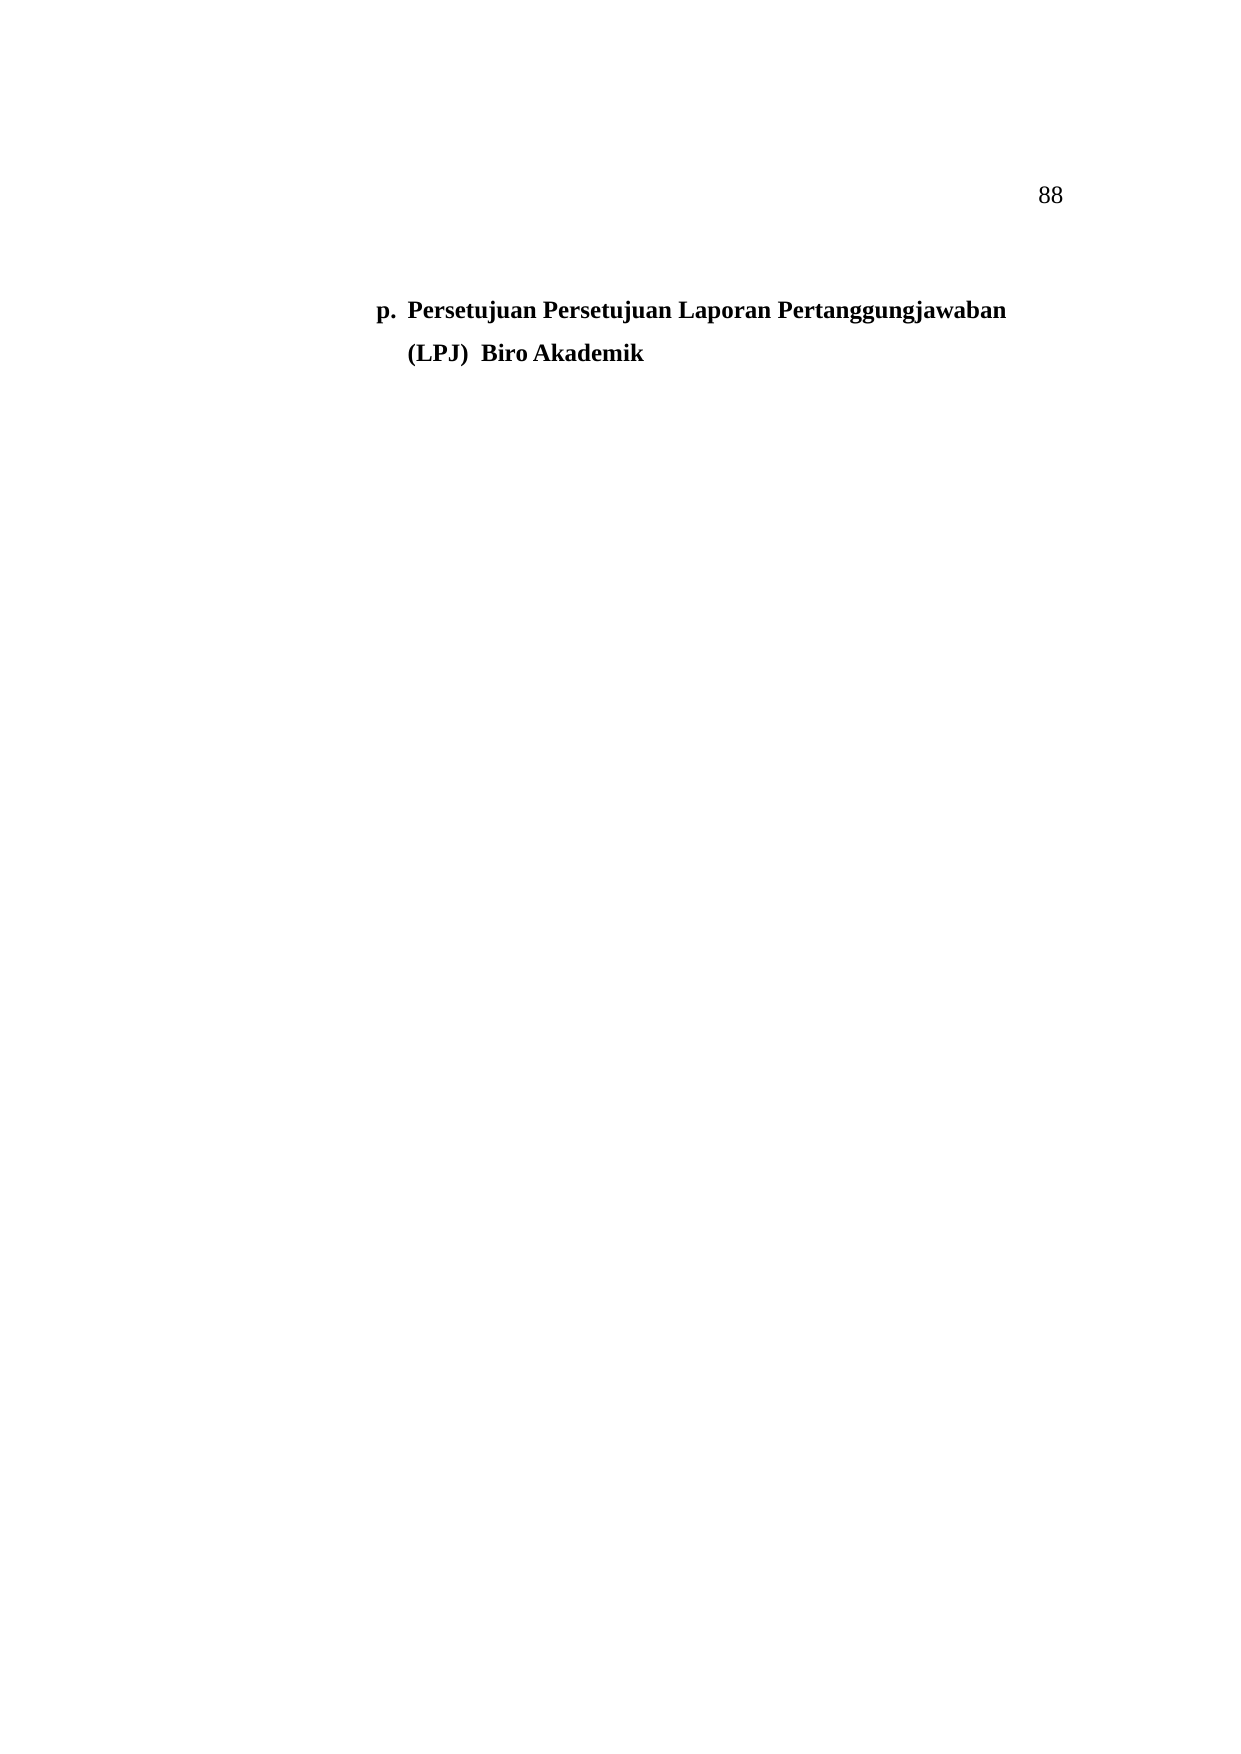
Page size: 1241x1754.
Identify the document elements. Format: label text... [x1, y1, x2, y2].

list Persetujuan Persetujuan Laporan Pertanggungjawaban (LPJ) Biro Akademik [376, 295, 1063, 367]
